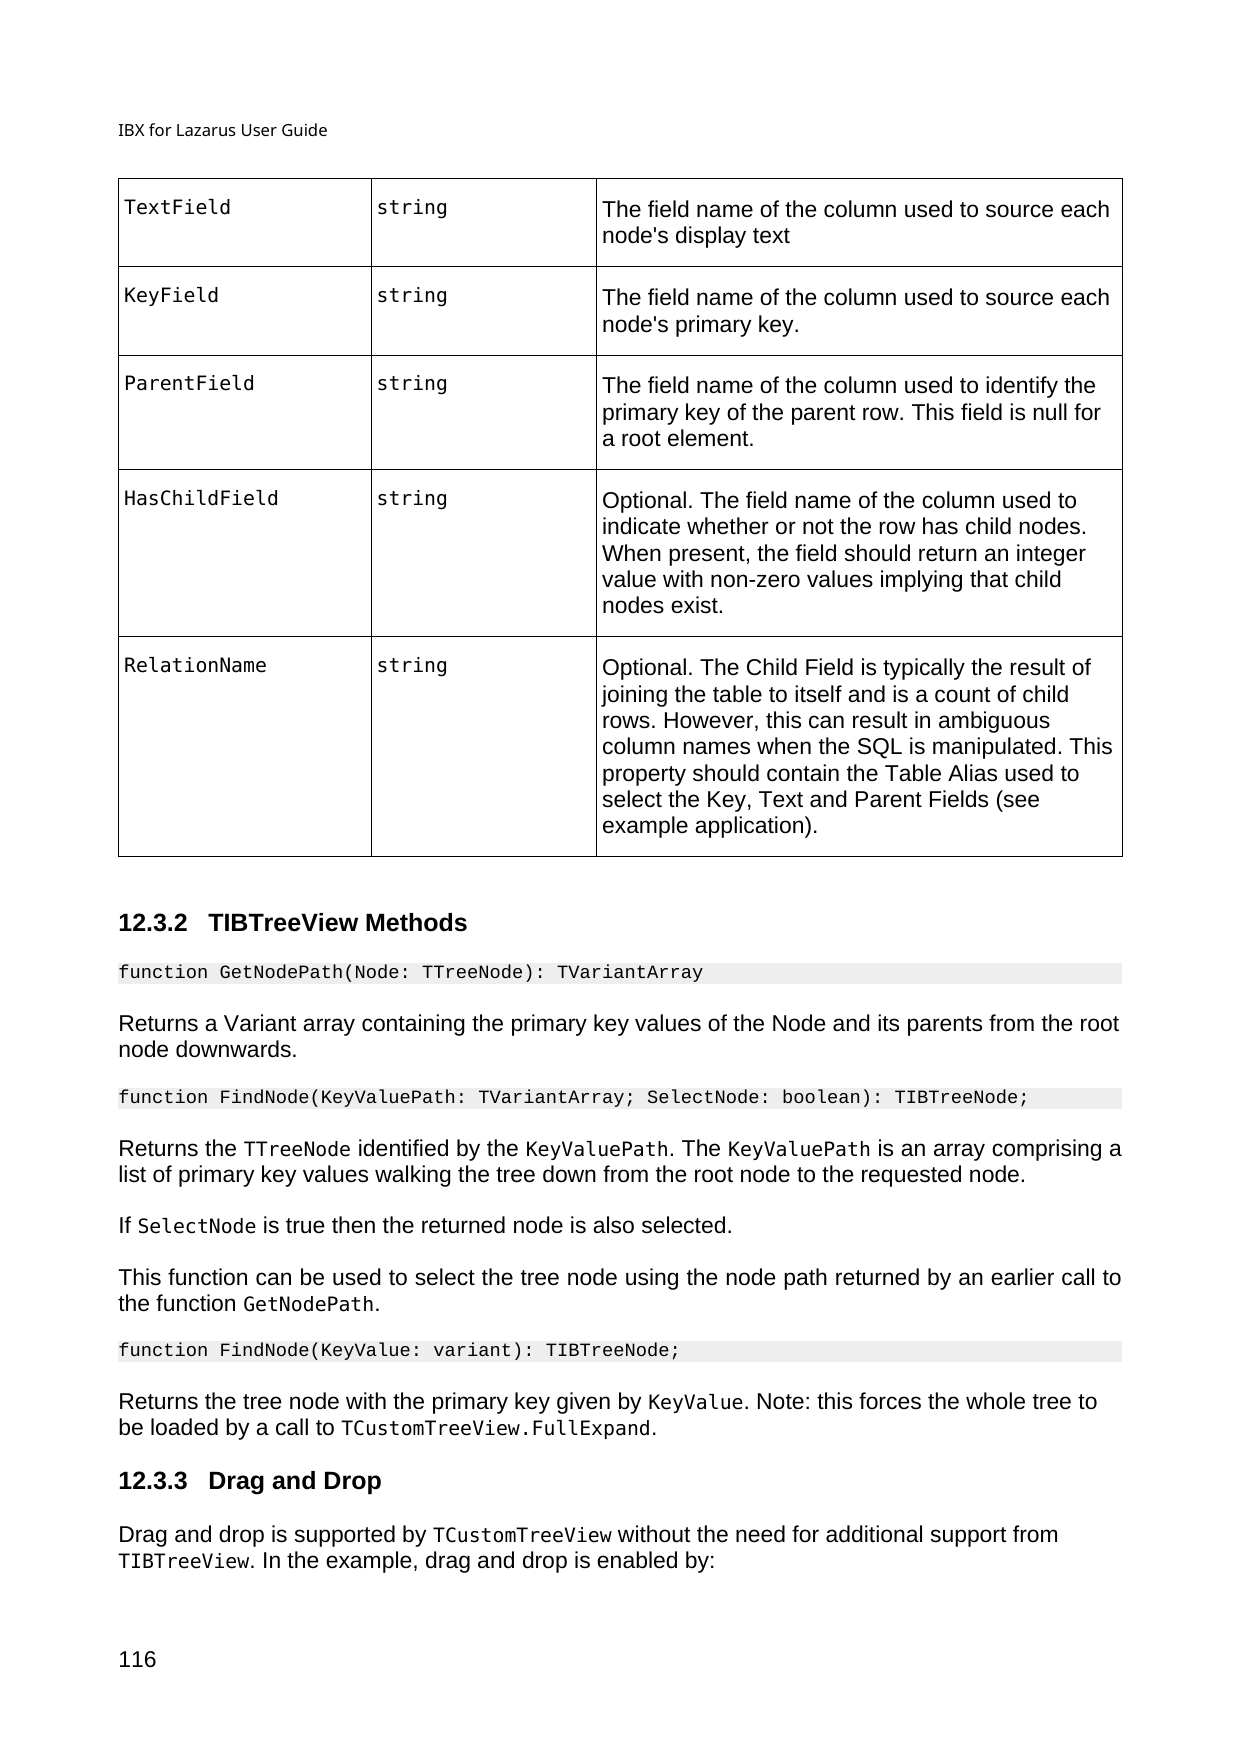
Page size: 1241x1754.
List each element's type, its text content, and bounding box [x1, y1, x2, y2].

text This function can be used to select the tree node using the node path returned by an earlier call to the function GetNodePath. [118, 1263, 1122, 1316]
text Drag and drop is supported by TCustomTreeView without the need for additional support from TIBTreeView. In the example, drag and drop is enabled by: [118, 1521, 1122, 1573]
table_cell Optional. The Child Field is typically the result of joining the table to itself and is a count of child rows. However, this can result in ambiguous column names when the SQL is manipulated. This property should contain the Table Alias used to select the Key, Text and Parent Fields (see example application). [597, 637, 1122, 856]
table_cell The field name of the column used to identify the primary key of the parent row. This field is null for a root element. [597, 356, 1122, 469]
text function GetNodePath(Node: TTreeNode): TVariantArray [118, 963, 1122, 984]
table_cell Optional. The field name of the column used to indicate whether or not the row has child nodes. When present, the field should return an integer value with non-zero values implying that child nodes exist. [597, 470, 1122, 636]
text Returns the tree node with the primary key given by KeyValue. Note: this forces the whole tree to be loaded by a call to TCustomTreeView.FullExpand. [118, 1388, 1122, 1441]
table_cell string [372, 470, 596, 636]
table_cell KeyField [119, 267, 371, 354]
text Returns the TTreeNode identified by the KeyValuePath. The KeyValuePath is an array comprising a list of primary key values walking the tree down from the root node to the requested node. [118, 1134, 1122, 1187]
table_cell string [372, 637, 596, 856]
table_cell HasChildField [119, 470, 371, 636]
table_cell TextField [119, 179, 371, 266]
table_cell string [372, 356, 596, 469]
subtitle TIBTreeView Methods [118, 908, 1122, 937]
text Returns a Variant array containing the primary key values of the Node and its parents from the root node downwards. [118, 1009, 1122, 1062]
table_cell The field name of the column used to source each node's primary key. [597, 267, 1122, 354]
table_cell string [372, 179, 596, 266]
subtitle Drag and Drop [118, 1466, 1122, 1495]
table_cell string [372, 267, 596, 354]
table_cell RelationName [119, 637, 371, 856]
text function FindNode(KeyValuePath: TVariantArray; SelectNode: boolean): TIBTreeNode; [118, 1088, 1122, 1109]
text function FindNode(KeyValue: variant): TIBTreeNode; [118, 1341, 1122, 1362]
table_cell The field name of the column used to source each node's display text [597, 179, 1122, 266]
text If SelectNode is true then the returned node is also selected. [118, 1212, 1122, 1238]
table_cell ParentField [119, 356, 371, 469]
